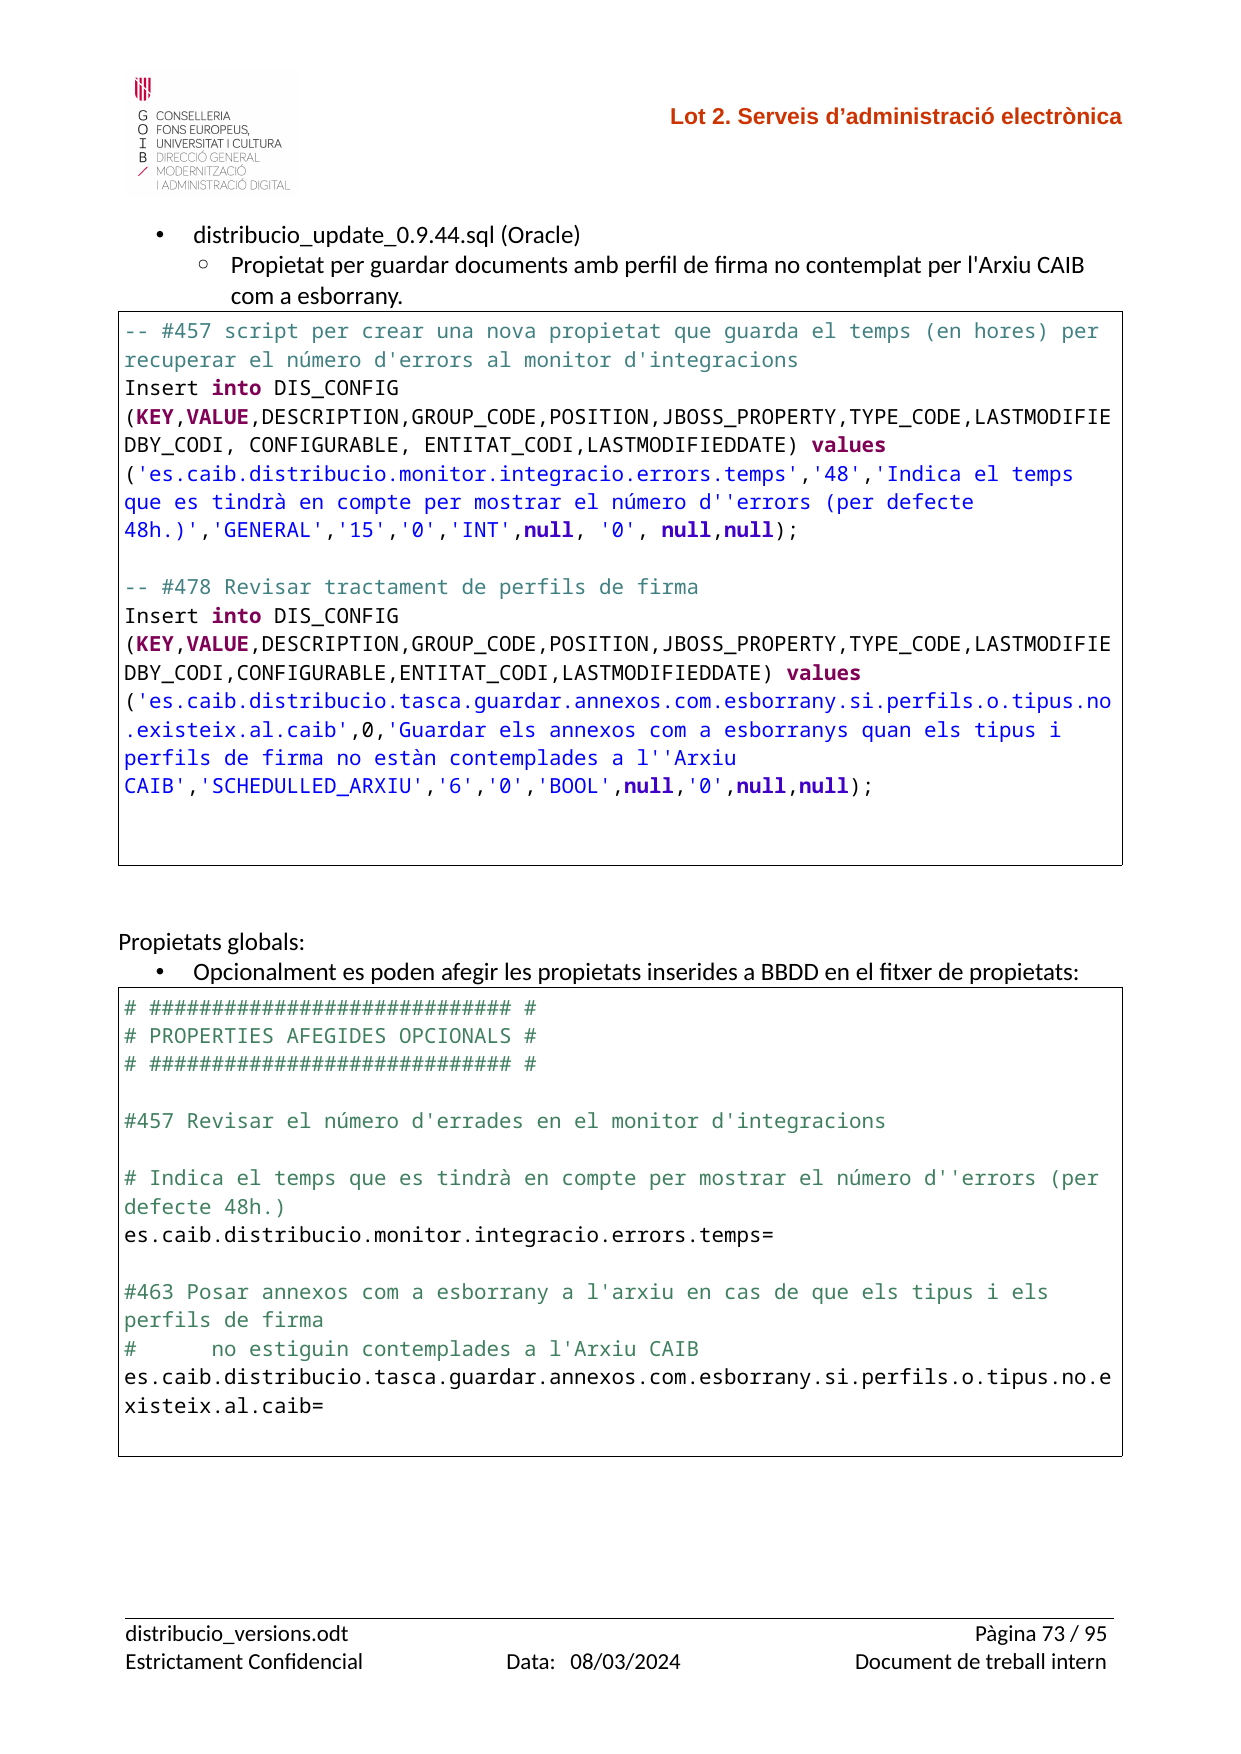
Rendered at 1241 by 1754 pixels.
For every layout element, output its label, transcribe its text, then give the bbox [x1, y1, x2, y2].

table_header # ############################# # # PROPERTIES AFEGIDES OPCIONALS # # ############################# # #457 Revisar el número d'errades en el monitor d'integracions # Indica el temps que es tindrà en compte per mostrar el número d''errors (per defecte 48h.) es.caib.distribucio.monitor.integracio.errors.temps= #463 Posar annexos com a esborrany a l'arxiu en cas de que els tipus i els perfils de firma # no estiguin contemplades a l'Arxiu CAIB es.caib.distribucio.tasca.guardar.annexos.com.esborrany.si.perfils.o.tipus.no.existeix.al.caib= [119, 988, 1122, 1456]
list distribucio_update_0.9.44.sql (Oracle) [156, 219, 1122, 250]
text Propietats globals: [118, 926, 1122, 956]
list Opcionalment es poden afegir les propietats inserides a BBDD en el fitxer de propietats: [156, 956, 1122, 987]
table_header -- #457 script per crear una nova propietat que guarda el temps (en hores) per recuperar el número d'errors al monitor d'integracions Insert into DIS_CONFIG (KEY,VALUE,DESCRIPTION,GROUP_CODE,POSITION,JBOSS_PROPERTY,TYPE_CODE,LASTMODIFIEDBY_CODI, CONFIGURABLE, ENTITAT_CODI,LASTMODIFIEDDATE) values ('es.caib.distribucio.monitor.integracio.errors.temps','48','Indica el temps que es tindrà en compte per mostrar el número d''errors (per defecte 48h.)','GENERAL','15','0','INT',null, '0', null,null); -- #478 Revisar tractament de perfils de firma Insert into DIS_CONFIG (KEY,VALUE,DESCRIPTION,GROUP_CODE,POSITION,JBOSS_PROPERTY,TYPE_CODE,LASTMODIFIEDBY_CODI,CONFIGURABLE,ENTITAT_CODI,LASTMODIFIEDDATE) values ('es.caib.distribucio.tasca.guardar.annexos.com.esborrany.si.perfils.o.tipus.no.existeix.al.caib',0,'Guardar els annexos com a esborranys quan els tipus i perfils de firma no estàn contemplades a l''Arxiu CAIB','SCHEDULLED_ARXIU','6','0','BOOL',null,'0',null,null); [119, 312, 1122, 865]
picture [126, 70, 299, 197]
list Propietat per guardar documents amb perfil de firma no contemplat per l'Arxiu CAIB com a esborrany. [193, 250, 1122, 311]
